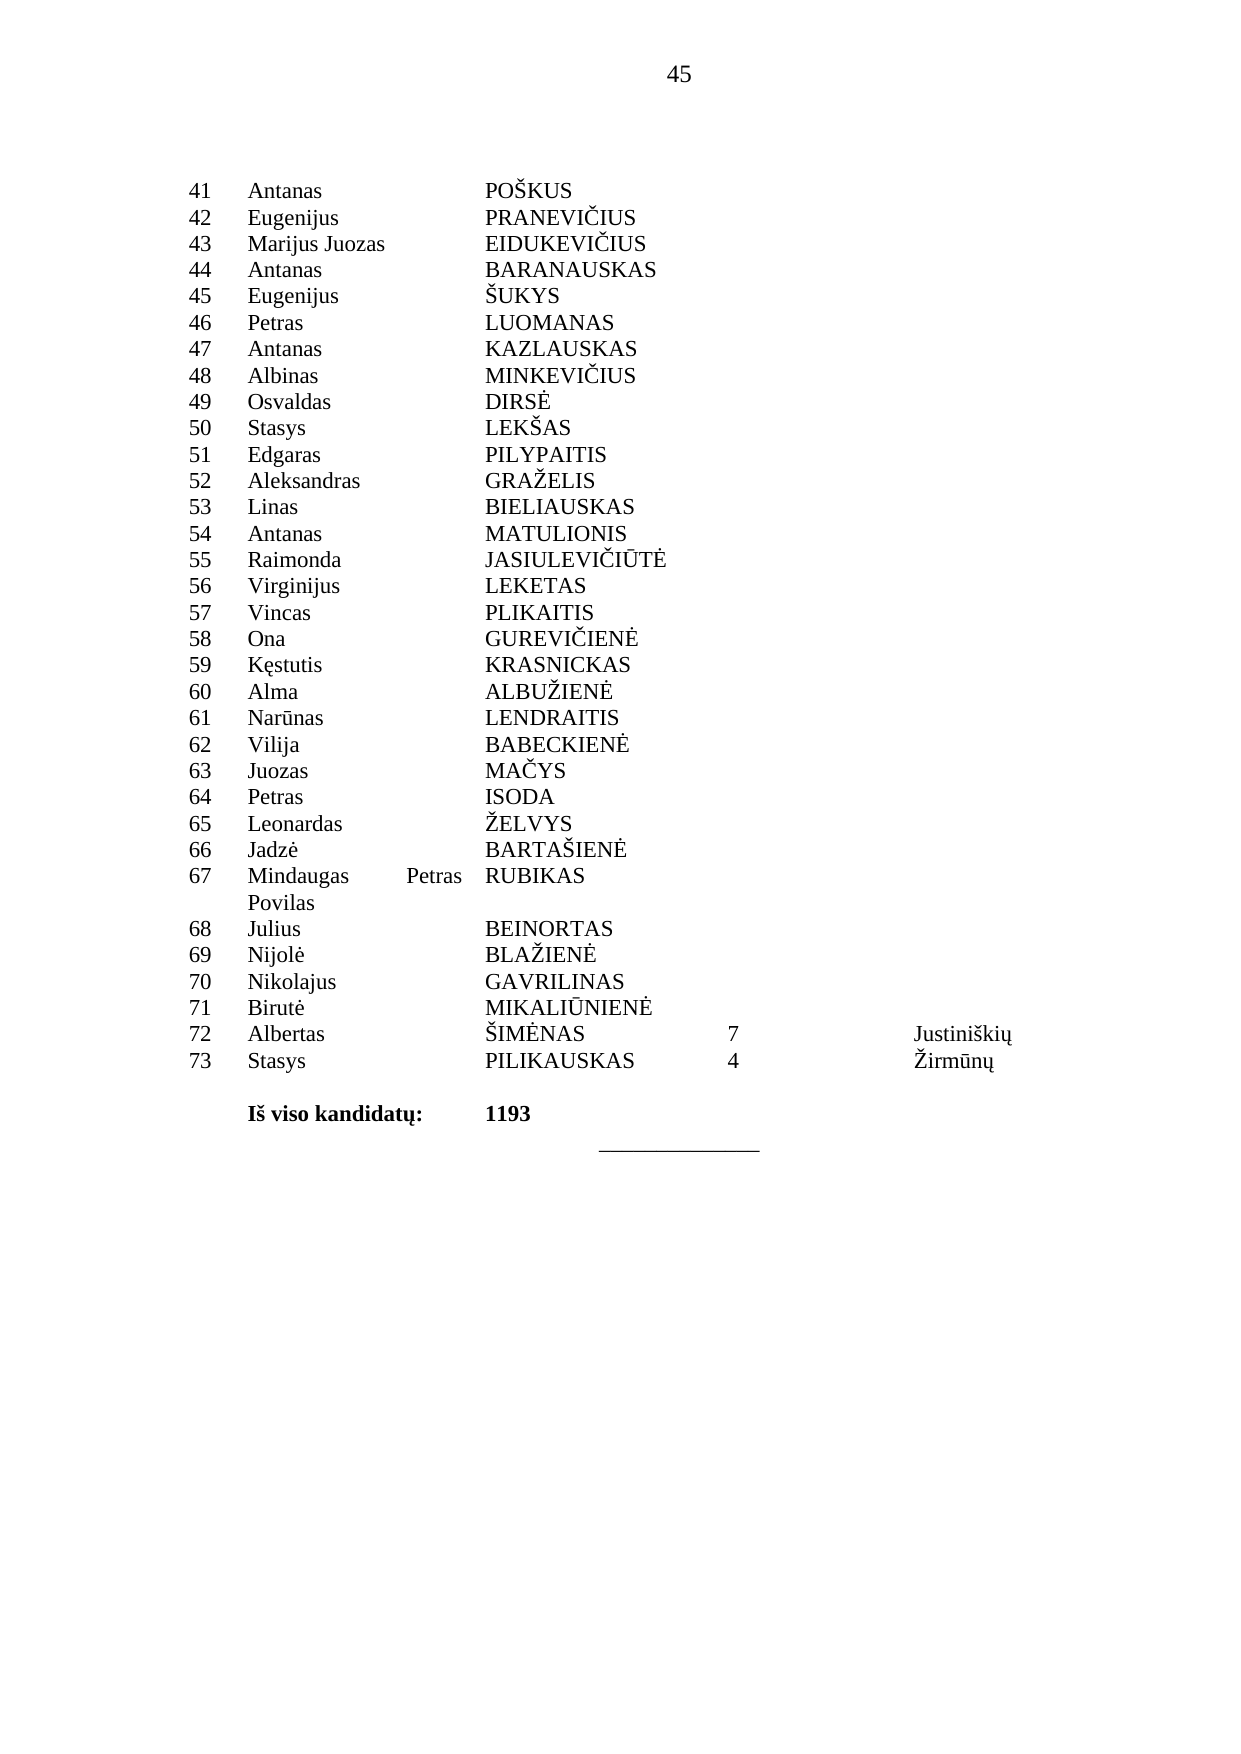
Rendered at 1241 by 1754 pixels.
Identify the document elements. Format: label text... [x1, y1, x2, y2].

table_cell Petras [236, 309, 473, 335]
table_cell 68 [177, 915, 236, 941]
table_cell LUOMANAS [474, 309, 716, 335]
table_cell [716, 678, 902, 704]
table_cell LEKETAS [474, 573, 716, 599]
table_cell [716, 757, 902, 783]
table_cell Iš viso kandidatų: [236, 1100, 473, 1128]
table_cell [716, 941, 902, 968]
table_cell 60 [177, 678, 236, 704]
table_cell [716, 731, 902, 757]
table_cell Jadzė [236, 836, 473, 862]
table_cell Leonardas [236, 810, 473, 836]
table_cell Vincas [236, 599, 473, 625]
table_cell [716, 204, 902, 230]
table_cell Alma [236, 678, 473, 704]
table_cell Mindaugas Petras Povilas [236, 863, 473, 915]
table_cell GAVRILINAS [474, 968, 716, 994]
table_cell [716, 573, 902, 599]
table_cell DIRSĖ [474, 388, 716, 414]
table_cell 51 [177, 441, 236, 467]
table_cell 71 [177, 994, 236, 1021]
table_cell MAČYS [474, 757, 716, 783]
table_cell Julius [236, 915, 473, 941]
table_cell Birutė [236, 994, 473, 1021]
table_cell [903, 520, 1179, 546]
table_cell [903, 441, 1179, 467]
table_cell [716, 915, 902, 941]
table_cell [903, 467, 1179, 493]
table_cell [903, 704, 1179, 731]
table_cell [236, 1073, 473, 1099]
table_cell BLAŽIENĖ [474, 941, 716, 968]
table_cell [903, 678, 1179, 704]
table_cell [716, 441, 902, 467]
table_cell Marijus Juozas [236, 230, 473, 256]
table_cell 69 [177, 941, 236, 968]
table_cell [716, 362, 902, 388]
table_cell [177, 1073, 236, 1099]
table_cell [903, 915, 1179, 941]
table_cell 47 [177, 335, 236, 362]
table_cell [716, 863, 902, 915]
table_cell [716, 467, 902, 493]
table_cell Eugenijus [236, 204, 473, 230]
table_cell Virginijus [236, 573, 473, 599]
table_cell 67 [177, 863, 236, 915]
table_cell [903, 283, 1179, 309]
table_cell [716, 836, 902, 862]
table_cell 70 [177, 968, 236, 994]
table_cell 59 [177, 652, 236, 678]
table_cell LENDRAITIS [474, 704, 716, 731]
table_cell Edgaras [236, 441, 473, 467]
table_cell MATULIONIS [474, 520, 716, 546]
table_cell ISODA [474, 783, 716, 810]
table_cell [903, 1073, 1179, 1099]
table_cell 52 [177, 467, 236, 493]
table_cell PLIKAITIS [474, 599, 716, 625]
table_cell Stasys [236, 1047, 473, 1073]
table_cell [716, 994, 902, 1021]
table_cell [903, 968, 1179, 994]
table_cell [716, 599, 902, 625]
table_cell Kęstutis [236, 652, 473, 678]
table_cell [903, 599, 1179, 625]
table_cell ŠIMĖNAS [474, 1021, 716, 1047]
table_cell Antanas [236, 520, 473, 546]
table_cell [903, 731, 1179, 757]
table_cell [903, 309, 1179, 335]
table_cell Raimonda [236, 546, 473, 572]
table_cell 65 [177, 810, 236, 836]
table_cell Antanas [236, 335, 473, 362]
table_cell [716, 388, 902, 414]
table_cell GRAŽELIS [474, 467, 716, 493]
table_cell ALBUŽIENĖ [474, 678, 716, 704]
table_cell [903, 362, 1179, 388]
table_cell Albinas [236, 362, 473, 388]
table_cell [716, 335, 902, 362]
table_cell 66 [177, 836, 236, 862]
table_cell 44 [177, 256, 236, 283]
table_cell BEINORTAS [474, 915, 716, 941]
table_cell JASIULEVIČIŪTĖ [474, 546, 716, 572]
table_cell [903, 652, 1179, 678]
table_cell [716, 414, 902, 441]
table_cell ŽELVYS [474, 810, 716, 836]
table_cell [716, 810, 902, 836]
table_cell 1193 [474, 1100, 716, 1128]
table_cell BIELIAUSKAS [474, 494, 716, 520]
table_cell Juozas [236, 757, 473, 783]
table_cell [903, 941, 1179, 968]
table_cell [903, 783, 1179, 810]
table_cell EIDUKEVIČIUS [474, 230, 716, 256]
table_cell [716, 230, 902, 256]
table_cell [903, 546, 1179, 572]
table_cell BARANAUSKAS [474, 256, 716, 283]
table_cell 50 [177, 414, 236, 441]
table_cell ŠUKYS [474, 283, 716, 309]
table_cell [903, 414, 1179, 441]
table_cell [716, 309, 902, 335]
table_cell [903, 230, 1179, 256]
table_cell [903, 757, 1179, 783]
table_cell 54 [177, 520, 236, 546]
table_cell [716, 652, 902, 678]
table_cell [716, 546, 902, 572]
table_cell [903, 494, 1179, 520]
table_cell [903, 573, 1179, 599]
table_cell Narūnas [236, 704, 473, 731]
table_cell [716, 704, 902, 731]
text ______________ [177, 1128, 1181, 1155]
table_cell 73 [177, 1047, 236, 1073]
table_cell [716, 783, 902, 810]
table_cell [903, 836, 1179, 862]
table_cell 64 [177, 783, 236, 810]
table_cell Linas [236, 494, 473, 520]
table_cell [716, 520, 902, 546]
table_cell 56 [177, 573, 236, 599]
table_cell 55 [177, 546, 236, 572]
table_cell Žirmūnų [903, 1047, 1179, 1073]
table_cell 72 [177, 1021, 236, 1047]
table_cell Nikolajus [236, 968, 473, 994]
table_cell Osvaldas [236, 388, 473, 414]
table_cell [903, 1100, 1179, 1128]
table_cell Aleksandras [236, 467, 473, 493]
table_cell LEKŠAS [474, 414, 716, 441]
table_cell PILYPAITIS [474, 441, 716, 467]
table_cell KAZLAUSKAS [474, 335, 716, 362]
table_cell [177, 1100, 236, 1128]
table_cell 46 [177, 309, 236, 335]
table_cell GUREVIČIENĖ [474, 625, 716, 652]
table_cell [903, 177, 1179, 203]
table_cell 63 [177, 757, 236, 783]
table_cell [903, 204, 1179, 230]
table_cell POŠKUS [474, 177, 716, 203]
table_cell [716, 177, 902, 203]
table_cell 42 [177, 204, 236, 230]
table_cell 7 [716, 1021, 902, 1047]
table_cell BARTAŠIENĖ [474, 836, 716, 862]
table_cell KRASNICKAS [474, 652, 716, 678]
table_cell RUBIKAS [474, 863, 716, 915]
table_cell 53 [177, 494, 236, 520]
table_cell [903, 256, 1179, 283]
table_cell 58 [177, 625, 236, 652]
table_cell Antanas [236, 177, 473, 203]
table_cell [716, 1100, 902, 1128]
table_cell [903, 625, 1179, 652]
table_cell [716, 1073, 902, 1099]
table_cell 57 [177, 599, 236, 625]
table_cell [716, 283, 902, 309]
table_cell 43 [177, 230, 236, 256]
table_cell Petras [236, 783, 473, 810]
table_cell 48 [177, 362, 236, 388]
table_cell Stasys [236, 414, 473, 441]
table_cell 62 [177, 731, 236, 757]
table_cell Eugenijus [236, 283, 473, 309]
table_cell [474, 1073, 716, 1099]
table_cell PILIKAUSKAS [474, 1047, 716, 1073]
table_cell [903, 994, 1179, 1021]
table_cell PRANEVIČIUS [474, 204, 716, 230]
table_cell [903, 810, 1179, 836]
table_cell [903, 335, 1179, 362]
table_cell Justiniškių [903, 1021, 1179, 1047]
table_cell Ona [236, 625, 473, 652]
table_cell 4 [716, 1047, 902, 1073]
table_cell 45 [177, 283, 236, 309]
table_cell Nijolė [236, 941, 473, 968]
table_cell MIKALIŪNIENĖ [474, 994, 716, 1021]
table_cell BABECKIENĖ [474, 731, 716, 757]
table_cell Albertas [236, 1021, 473, 1047]
table_cell [716, 256, 902, 283]
table_cell 49 [177, 388, 236, 414]
table_cell 41 [177, 177, 236, 203]
table_cell [716, 968, 902, 994]
table_cell [903, 388, 1179, 414]
table_cell Antanas [236, 256, 473, 283]
table_cell Vilija [236, 731, 473, 757]
table_cell [716, 494, 902, 520]
table_cell 61 [177, 704, 236, 731]
table_cell MINKEVIČIUS [474, 362, 716, 388]
table_cell [903, 863, 1179, 915]
table_cell [716, 625, 902, 652]
